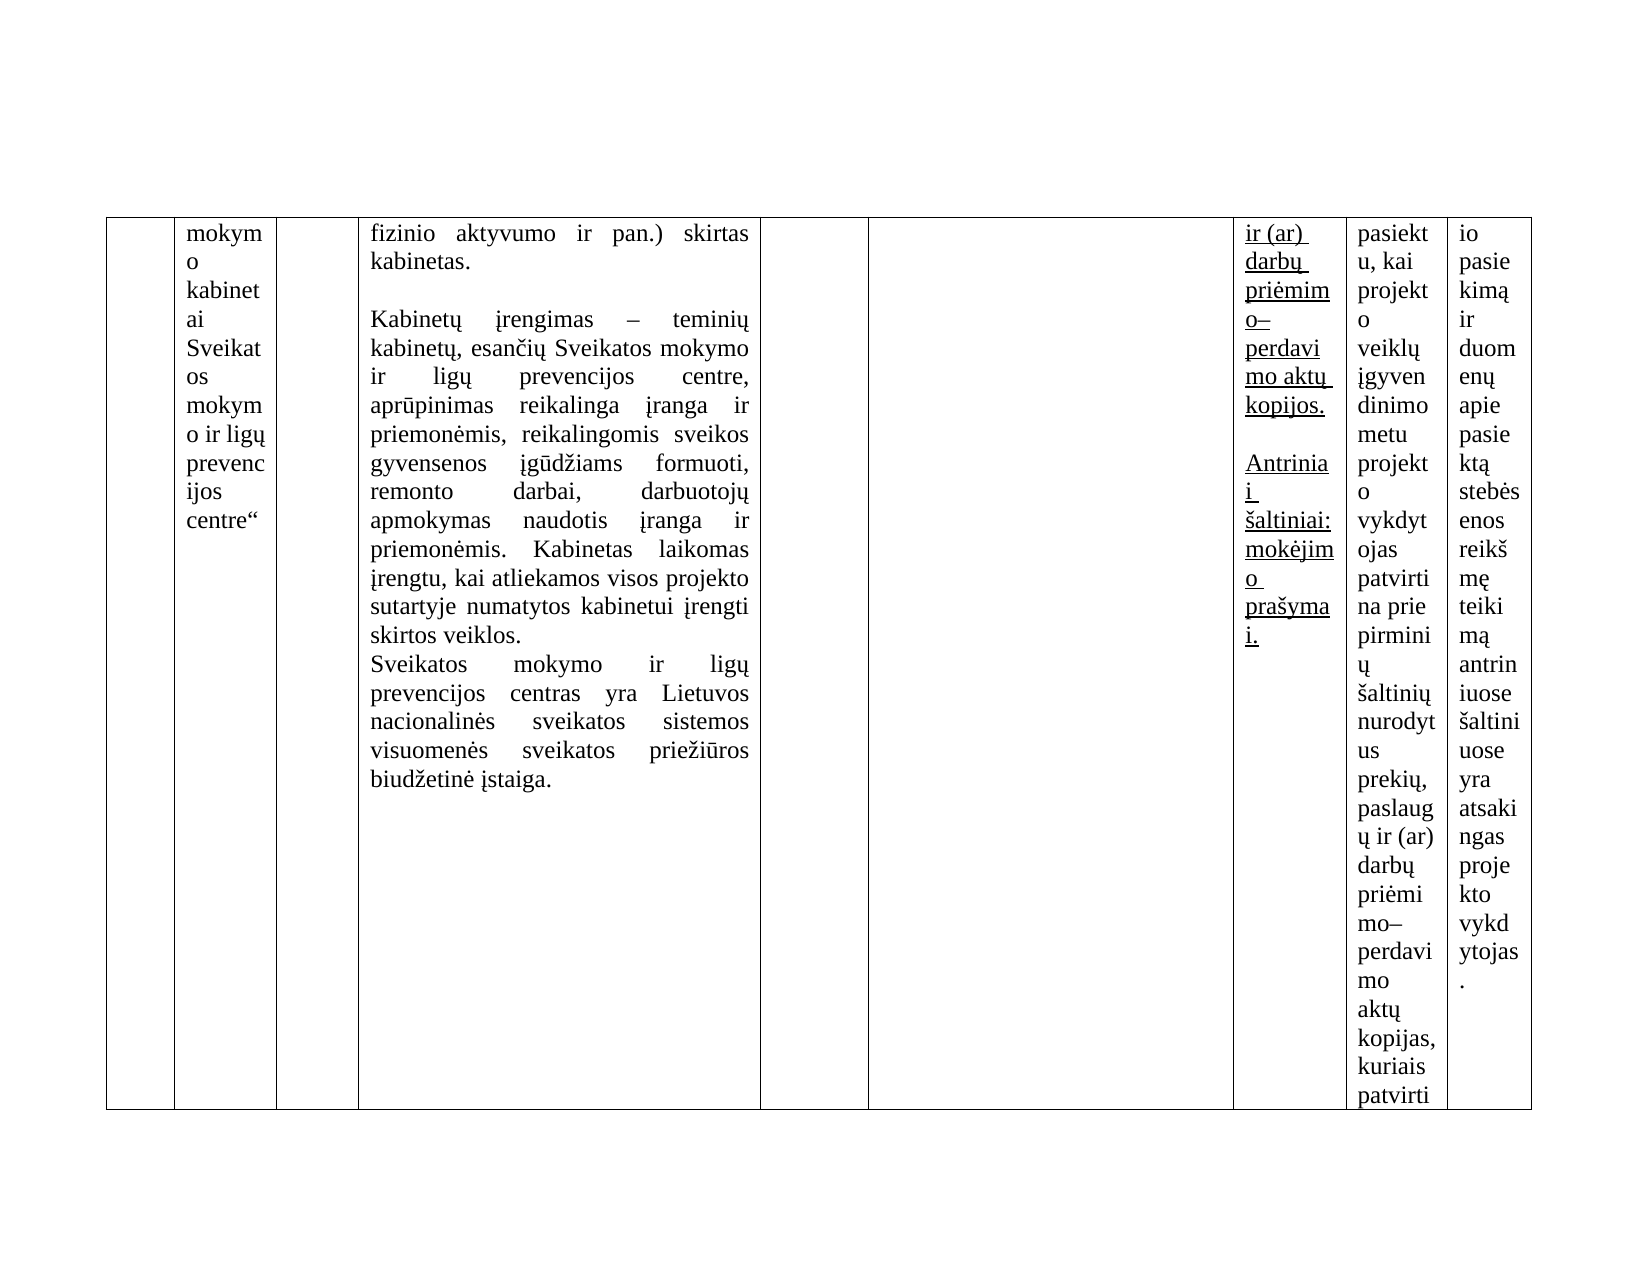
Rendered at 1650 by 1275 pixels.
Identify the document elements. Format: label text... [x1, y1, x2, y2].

table_cell [277, 218, 358, 1109]
table_cell [107, 218, 174, 1109]
table_cell fizinio aktyvumo ir pan.) skirtas kabinetas. Kabinetų įrengimas – teminių kabinetų, esančių Sveikatos mokymo ir ligų prevencijos centre, aprūpinimas reikalinga įranga ir priemonėmis, reikalingomis sveikos gyvensenos įgūdžiams formuoti, remonto darbai, darbuotojų apmokymas naudotis įranga ir priemonėmis. Kabinetas laikomas įrengtu, kai atliekamos visos projekto sutartyje numatytos kabinetui įrengti skirtos veiklos. Sveikatos mokymo ir ligų prevencijos centras yra Lietuvos nacionalinės sveikatos sistemos visuomenės sveikatos priežiūros biudžetinė įstaiga. [359, 218, 760, 1109]
table_cell io pasiekimą ir duomenų apie pasiektą stebėsenos reikšmę teikimą antriniuose šaltiniuose yra atsakingas projekto vykdytojas. [1448, 218, 1531, 1109]
table_cell pasiektu, kai projekto veiklų įgyvendinimo metu projekto vykdytojas patvirtina prie pirminių šaltinių nurodytus prekių, paslaugų ir (ar) darbų priėmimo–perdavimo aktų kopijas, kuriais patvirti [1347, 218, 1447, 1109]
table_cell ir (ar) darbų priėmimo–perdavimo aktų kopijos. Antriniai šaltiniai: mokėjimo prašymai. [1234, 218, 1346, 1109]
table_cell mokymo kabinetai Sveikatos mokymo ir ligų prevencijos centre“ [175, 218, 276, 1109]
table_cell [869, 218, 1233, 1109]
table_cell [761, 218, 868, 1109]
